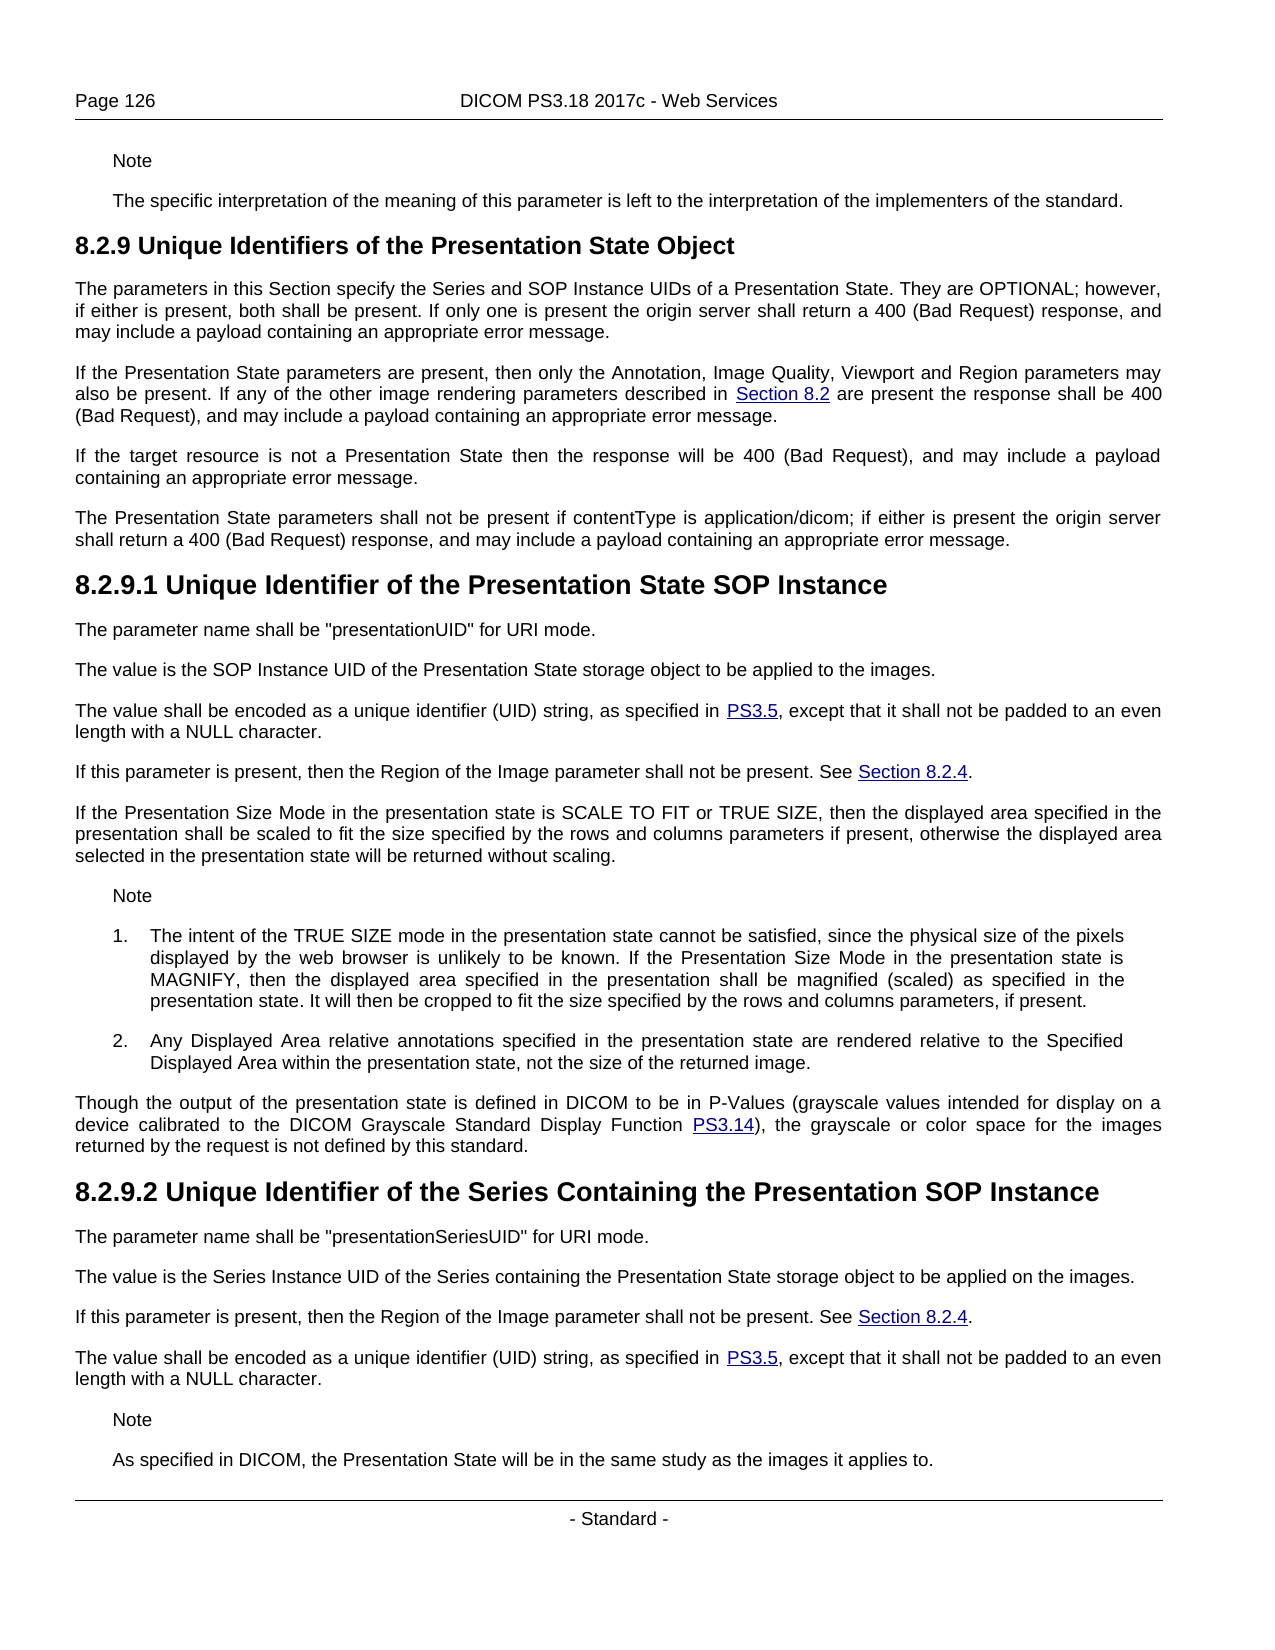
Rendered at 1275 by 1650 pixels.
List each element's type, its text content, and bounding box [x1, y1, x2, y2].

list The intent of the TRUE SIZE mode in the presentation state cannot be satisfied, since the physical size of the pixels displayed by the web browser is unlikely to be known. If the Presentation Size Mode in the presentation state is MAGNIFY, then the displayed area specified in the presentation shall be magnified (scaled) as specified in the presentation state. It will then be cropped to fit the size specified by the rows and columns parameters, if present. [112, 925, 1125, 1012]
text The Presentation State parameters shall not be present if contentType is application/dicom; if either is present the origin server shall return a 400 (Bad Request) response, and may include a payload containing an appropriate error message. [75, 507, 1162, 550]
text 8.2.9.1 Unique Identifier of the Presentation State SOP Instance [75, 569, 1162, 600]
text If the Presentation State parameters are present, then only the Annotation, Image Quality, Viewport and Region parameters may also be present. If any of the other image rendering parameters described in Section 8.2 are present the response shall be 400 (Bad Request), and may include a payload containing an appropriate error message. [75, 362, 1162, 426]
text If this parameter is present, then the Region of the Image parameter shall not be present. See Section 8.2.4. [75, 1306, 1162, 1328]
text 8.2.9 Unique Identifiers of the Presentation State Object [75, 231, 1162, 259]
text The value is the SOP Instance UID of the Presentation State storage object to be applied to the images. [75, 659, 1162, 681]
text Though the output of the presentation state is defined in DICOM to be in P-Values (grayscale values intended for display on a device calibrated to the DICOM Grayscale Standard Display Function PS3.14), the grayscale or color space for the images returned by the request is not defined by this standard. [75, 1092, 1162, 1157]
list Any Displayed Area relative annotations specified in the presentation state are rendered relative to the Specified Displayed Area within the presentation state, not the size of the returned image. [112, 1030, 1125, 1073]
text The parameter name shall be "presentationSeriesUID" for URI mode. [75, 1226, 1162, 1247]
text If this parameter is present, then the Region of the Image parameter shall not be present. See Section 8.2.4. [75, 761, 1162, 783]
text The value shall be encoded as a unique identifier (UID) string, as specified in PS3.5, except that it shall not be padded to an even length with a NULL character. [75, 1347, 1162, 1390]
text If the Presentation Size Mode in the presentation state is SCALE TO FIT or TRUE SIZE, then the displayed area specified in the presentation shall be scaled to fit the size specified by the rows and columns parameters if present, otherwise the displayed area selected in the presentation state will be returned without scaling. [75, 802, 1162, 866]
text The value shall be encoded as a unique identifier (UID) string, as specified in PS3.5, except that it shall not be padded to an even length with a NULL character. [75, 699, 1162, 742]
text Note [112, 150, 1125, 172]
text 8.2.9.2 Unique Identifier of the Series Containing the Presentation SOP Instance [75, 1176, 1162, 1207]
text If the target resource is not a Presentation State then the response will be 400 (Bad Request), and may include a payload containing an appropriate error message. [75, 445, 1162, 488]
text Note [112, 1408, 1125, 1430]
text The parameter name shall be "presentationUID" for URI mode. [75, 619, 1162, 640]
text The parameters in this Section specify the Series and SOP Instance UIDs of a Presentation State. They are OPTIONAL; however, if either is present, both shall be present. If only one is present the origin server shall return a 400 (Bad Request) response, and may include a payload containing an appropriate error message. [75, 278, 1162, 343]
text As specified in DICOM, the Presentation State will be in the same study as the images it applies to. [112, 1449, 1125, 1470]
text Note [112, 885, 1125, 907]
text The value is the Series Instance UID of the Series containing the Presentation State storage object to be applied on the images. [75, 1266, 1162, 1287]
text The specific interpretation of the meaning of this parameter is left to the interpretation of the implementers of the standard. [112, 190, 1125, 212]
